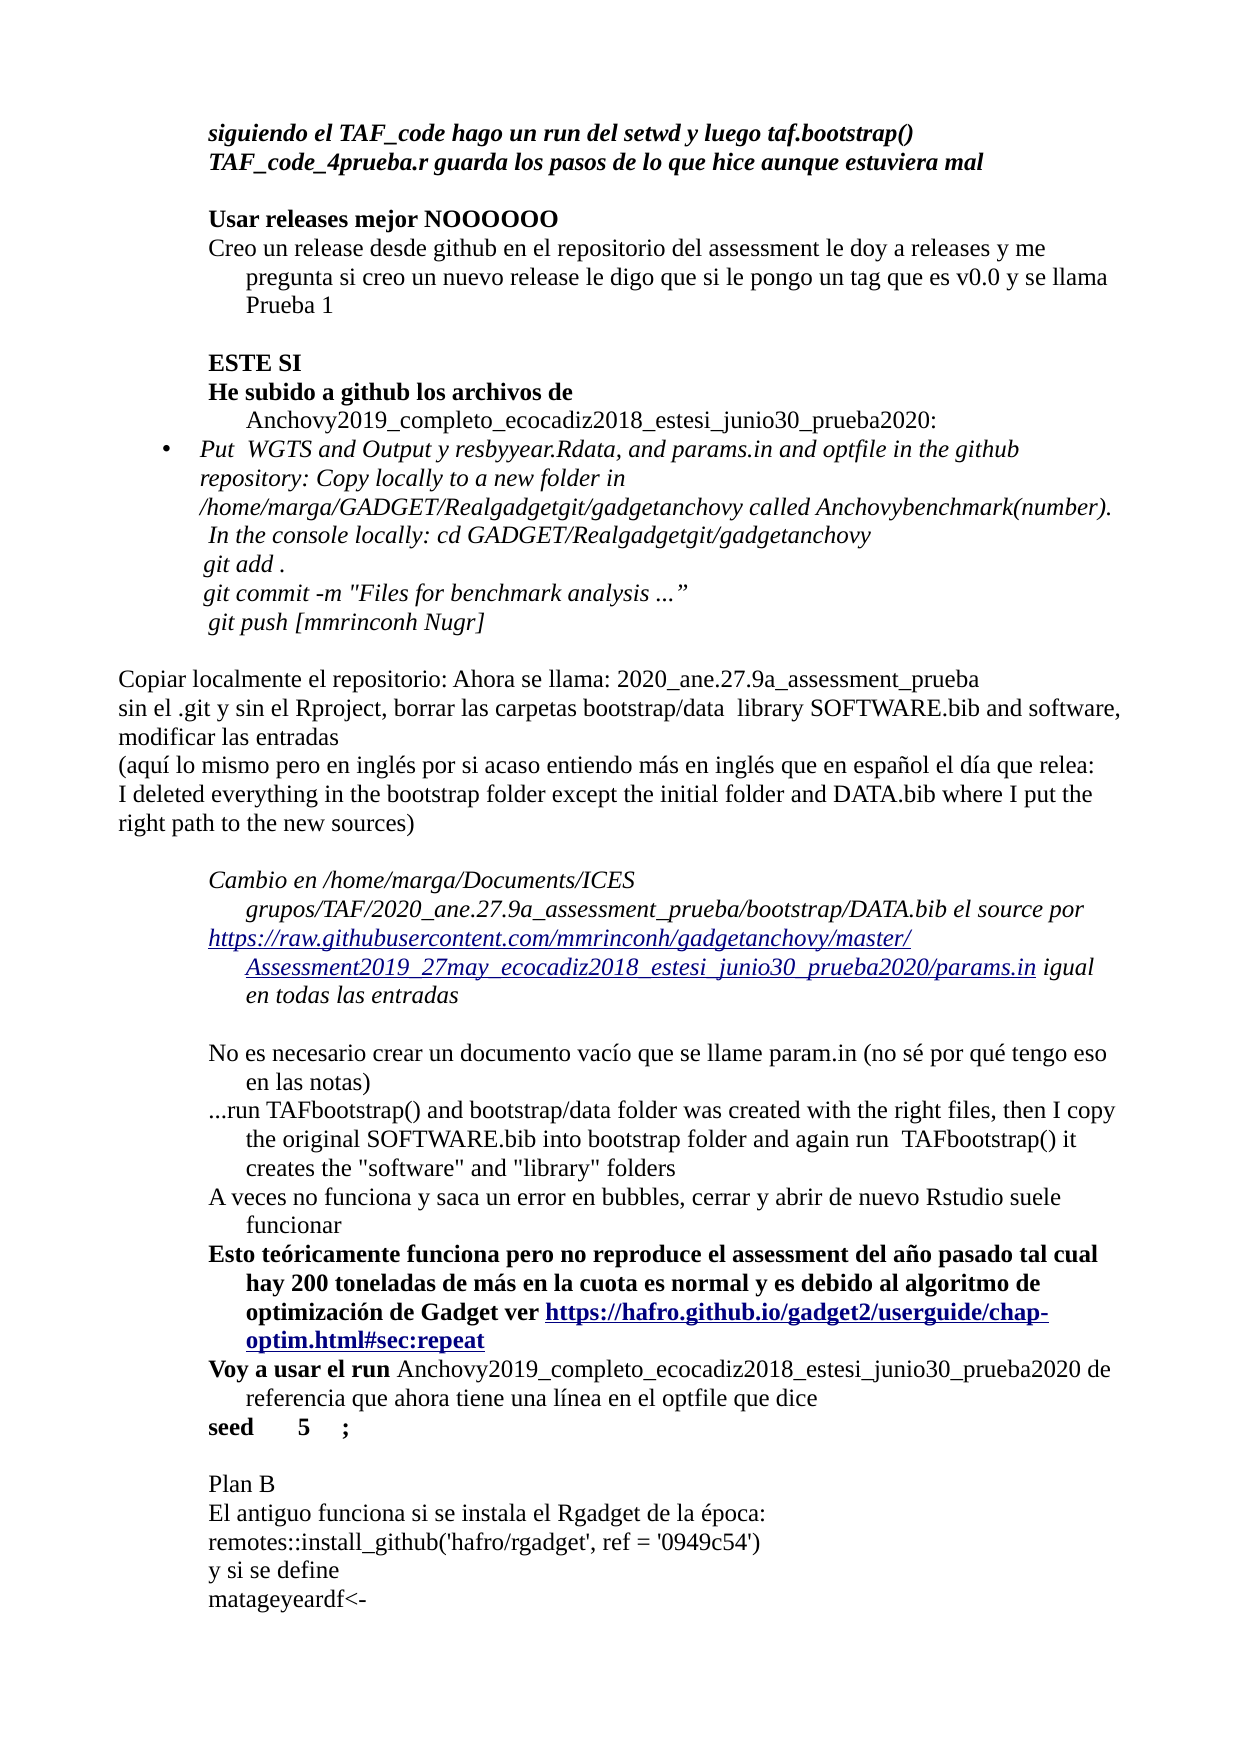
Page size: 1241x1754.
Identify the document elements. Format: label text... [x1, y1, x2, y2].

text TAF_code_4prueba.r guarda los pasos de lo que hice aunque estuviera mal [208, 147, 1122, 176]
text In the console locally: cd GADGET/Realgadgetgit/gadgetanchovy [208, 521, 1122, 549]
text No es necesario crear un documento vacío que se llame param.in (no sé por qué tengo eso en las notas) [208, 1038, 1122, 1096]
text Creo un release desde github en el repositorio del assessment le doy a releases y me pregunta si creo un nuevo release le digo que si le pongo un tag que es v0.0 y se llama Prueba 1 [208, 233, 1122, 319]
text He subido a github los archivos de Anchovy2019_completo_ecocadiz2018_estesi_junio30_prueba2020: [208, 377, 1122, 434]
text A veces no funciona y saca un error en bubbles, cerrar y abrir de nuevo Rstudio suele funcionar [208, 1182, 1122, 1239]
list Put WGTS and Output y resbyyear.Rdata, and params.in and optfile in the github repository: Copy locally to a new folder in /home/marga/GADGET/Realgadgetgit/gadgetanchovy called Anchovybenchmark(number). [162, 434, 1122, 521]
text https://raw.githubusercontent.com/mmrinconh/gadgetanchovy/master/Assessment2019_27may_ecocadiz2018_estesi_junio30_prueba2020/params.in igual en todas las entradas [208, 923, 1122, 1009]
text siguiendo el TAF_code hago un run del setwd y luego taf.bootstrap() [208, 118, 1122, 147]
text Cambio en /home/marga/Documents/ICES grupos/TAF/2020_ane.27.9a_assessment_prueba/bootstrap/DATA.bib el source por [208, 866, 1122, 923]
text ...run TAFbootstrap() and bootstrap/data folder was created with the right files, then I copy the original SOFTWARE.bib into bootstrap folder and again run TAFbootstrap() it creates the "software" and "library" folders [208, 1096, 1122, 1182]
text git add . [161, 549, 1122, 578]
text y si se define [208, 1556, 1122, 1584]
text ESTE SI [208, 348, 1122, 377]
text remotes::install_github('hafro/rgadget', ref = '0949c54') [208, 1527, 1122, 1556]
text (aquí lo mismo pero en inglés por si acaso entiendo más en inglés que en español el día que relea: [118, 751, 1122, 779]
text Plan B [208, 1469, 1122, 1498]
text seed 5 ; [208, 1412, 1122, 1441]
text El antiguo funciona si se instala el Rgadget de la época: [208, 1498, 1122, 1527]
text matageyeardf<- [208, 1584, 1122, 1613]
text Copiar localmente el repositorio: Ahora se llama: 2020_ane.27.9a_assessment_prueba [118, 664, 1122, 693]
text Voy a usar el run Anchovy2019_completo_ecocadiz2018_estesi_junio30_prueba2020 de referencia que ahora tiene una línea en el optfile que dice [208, 1354, 1122, 1412]
text git commit -m "Files for benchmark analysis ...” [203, 578, 1122, 607]
text Esto teóricamente funciona pero no reproduce el assessment del año pasado tal cual hay 200 toneladas de más en la cuota es normal y es debido al algoritmo de optimización de Gadget ver https://hafro.github.io/gadget2/userguide/chap-optim.html#sec:repeat [208, 1239, 1122, 1354]
text I deleted everything in the bootstrap folder except the initial folder and DATA.bib where I put the right path to the new sources) [118, 779, 1122, 837]
text sin el .git y sin el Rproject, borrar las carpetas bootstrap/data library SOFTWARE.bib and software, modificar las entradas [118, 693, 1122, 751]
text git push [mmrinconh Nugr] [208, 607, 1122, 636]
text Usar releases mejor NOOOOOO [208, 204, 1122, 233]
